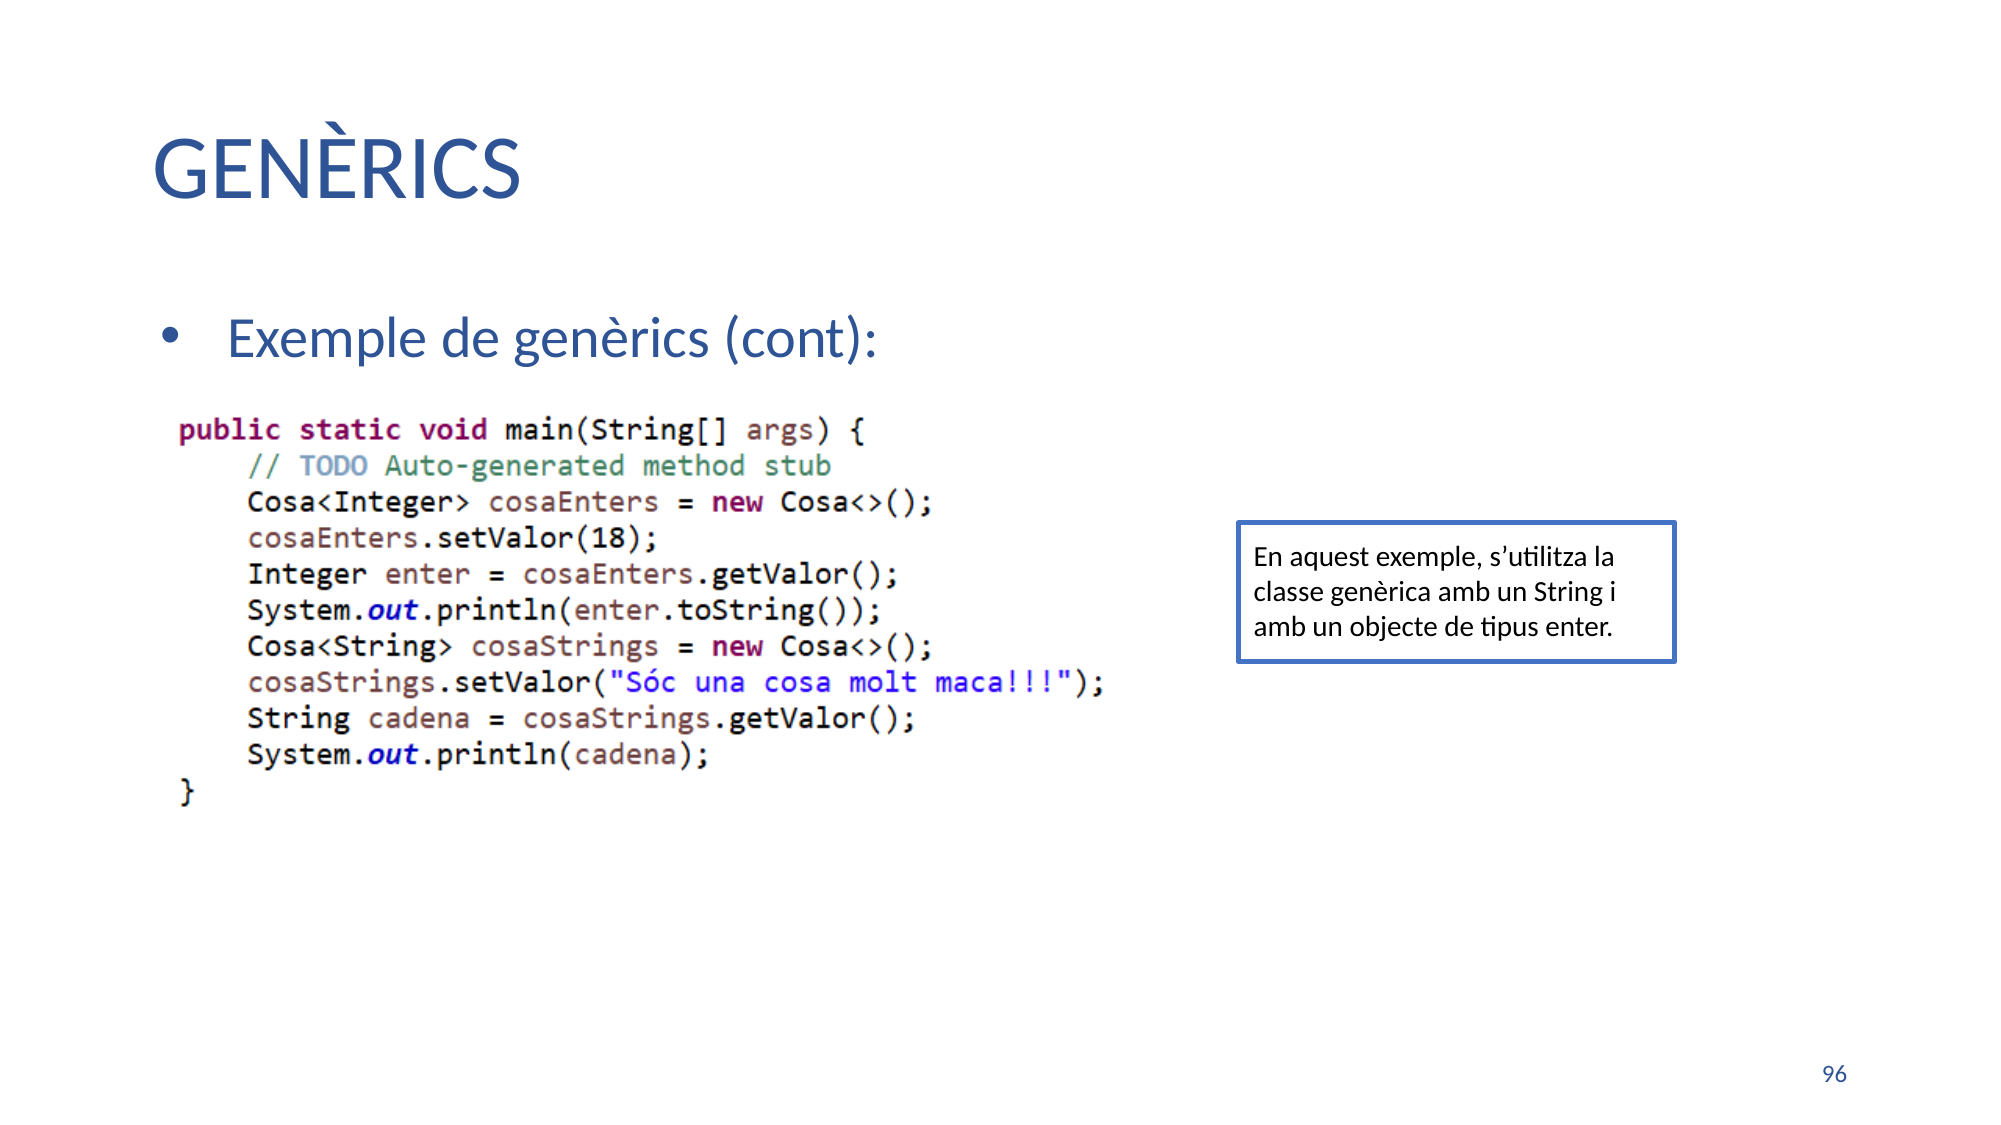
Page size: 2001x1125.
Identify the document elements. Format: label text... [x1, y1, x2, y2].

picture [174, 399, 1112, 824]
slide_number [1412, 1042, 1863, 1103]
title GENÈRICS [137, 59, 1863, 278]
list Exemple de genèrics (cont): [137, 299, 1863, 1014]
text_box En aquest exemple, s’utilitza la classe genèrica amb un String i amb un objecte de tipus enter. [1238, 522, 1675, 662]
